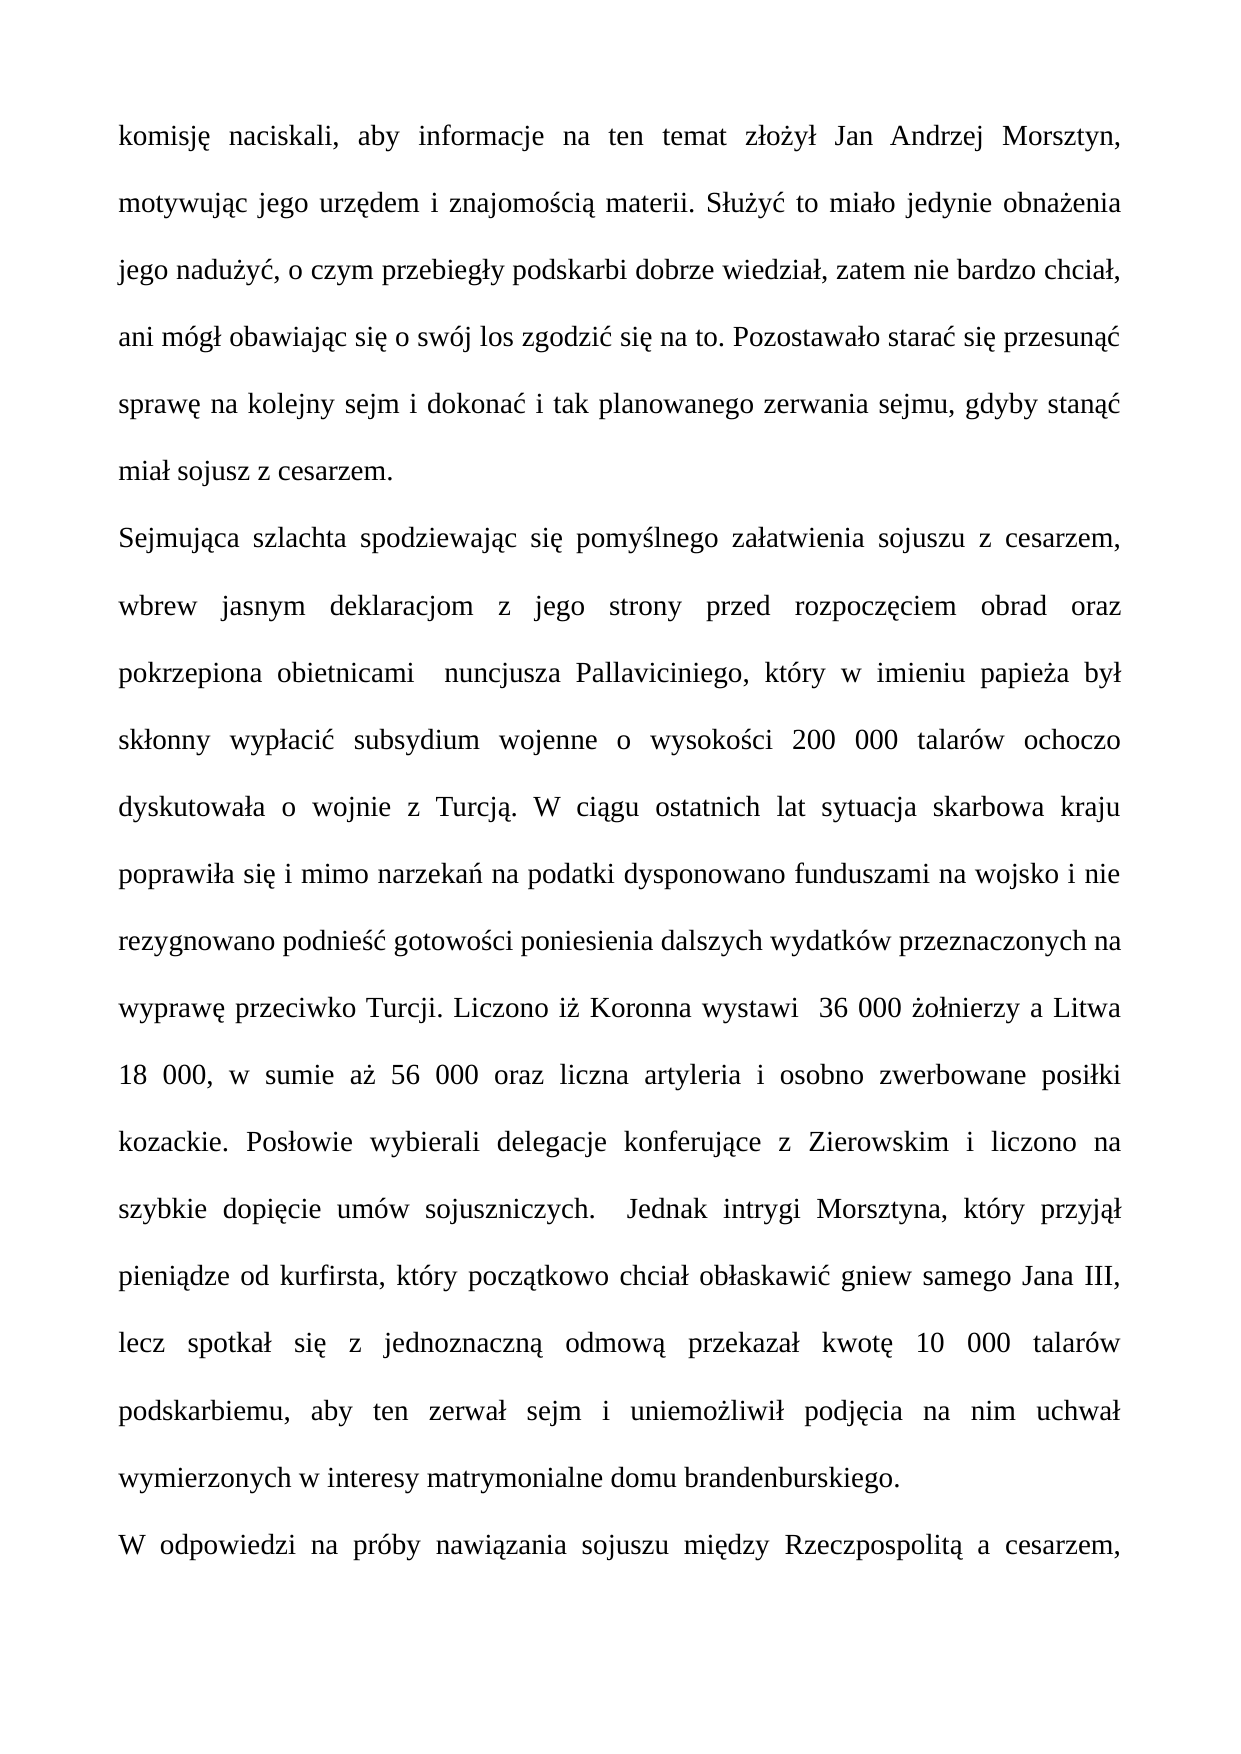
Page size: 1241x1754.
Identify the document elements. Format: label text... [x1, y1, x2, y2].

text komisję naciskali, aby informacje na ten temat złożył Jan Andrzej Morsztyn, motywując jego urzędem i znajomością materii. Służyć to miało jedynie obnażenia jego nadużyć, o czym przebiegły podskarbi dobrze wiedział, zatem nie bardzo chciał, ani mógł obawiając się o swój los zgodzić się na to. Pozostawało starać się przesunąć sprawę na kolejny sejm i dokonać i tak planowanego zerwania sejmu, gdyby stanąć miał sojusz z cesarzem. [118, 118, 1122, 487]
text W odpowiedzi na próby nawiązania sojuszu między Rzeczpospolitą a cesarzem, [118, 1527, 1122, 1560]
text Sejmująca szlachta spodziewając się pomyślnego załatwienia sojuszu z cesarzem, wbrew jasnym deklaracjom z jego strony przed rozpoczęciem obrad oraz pokrzepiona obietnicami nuncjusza Pallaviciniego, który w imieniu papieża był skłonny wypłacić subsydium wojenne o wysokości 200 000 talarów ochoczo dyskutowała o wojnie z Turcją. W ciągu ostatnich lat sytuacja skarbowa kraju poprawiła się i mimo narzekań na podatki dysponowano funduszami na wojsko i nie rezygnowano podnieść gotowości poniesienia dalszych wydatków przeznaczonych na wyprawę przeciwko Turcji. Liczono iż Koronna wystawi 36 000 żołnierzy a Litwa 18 000, w sumie aż 56 000 oraz liczna artyleria i osobno zwerbowane posiłki kozackie. Posłowie wybierali delegacje konferujące z Zierowskim i liczono na szybkie dopięcie umów sojuszniczych. Jednak intrygi Morsztyna, który przyjął pieniądze od kurfirsta, który początkowo chciał obłaskawić gniew samego Jana III, lecz spotkał się z jednoznaczną odmową przekazał kwotę 10 000 talarów podskarbiemu, aby ten zerwał sejm i uniemożliwił podjęcia na nim uchwał wymierzonych w interesy matrymonialne domu brandenburskiego. [118, 521, 1122, 1493]
